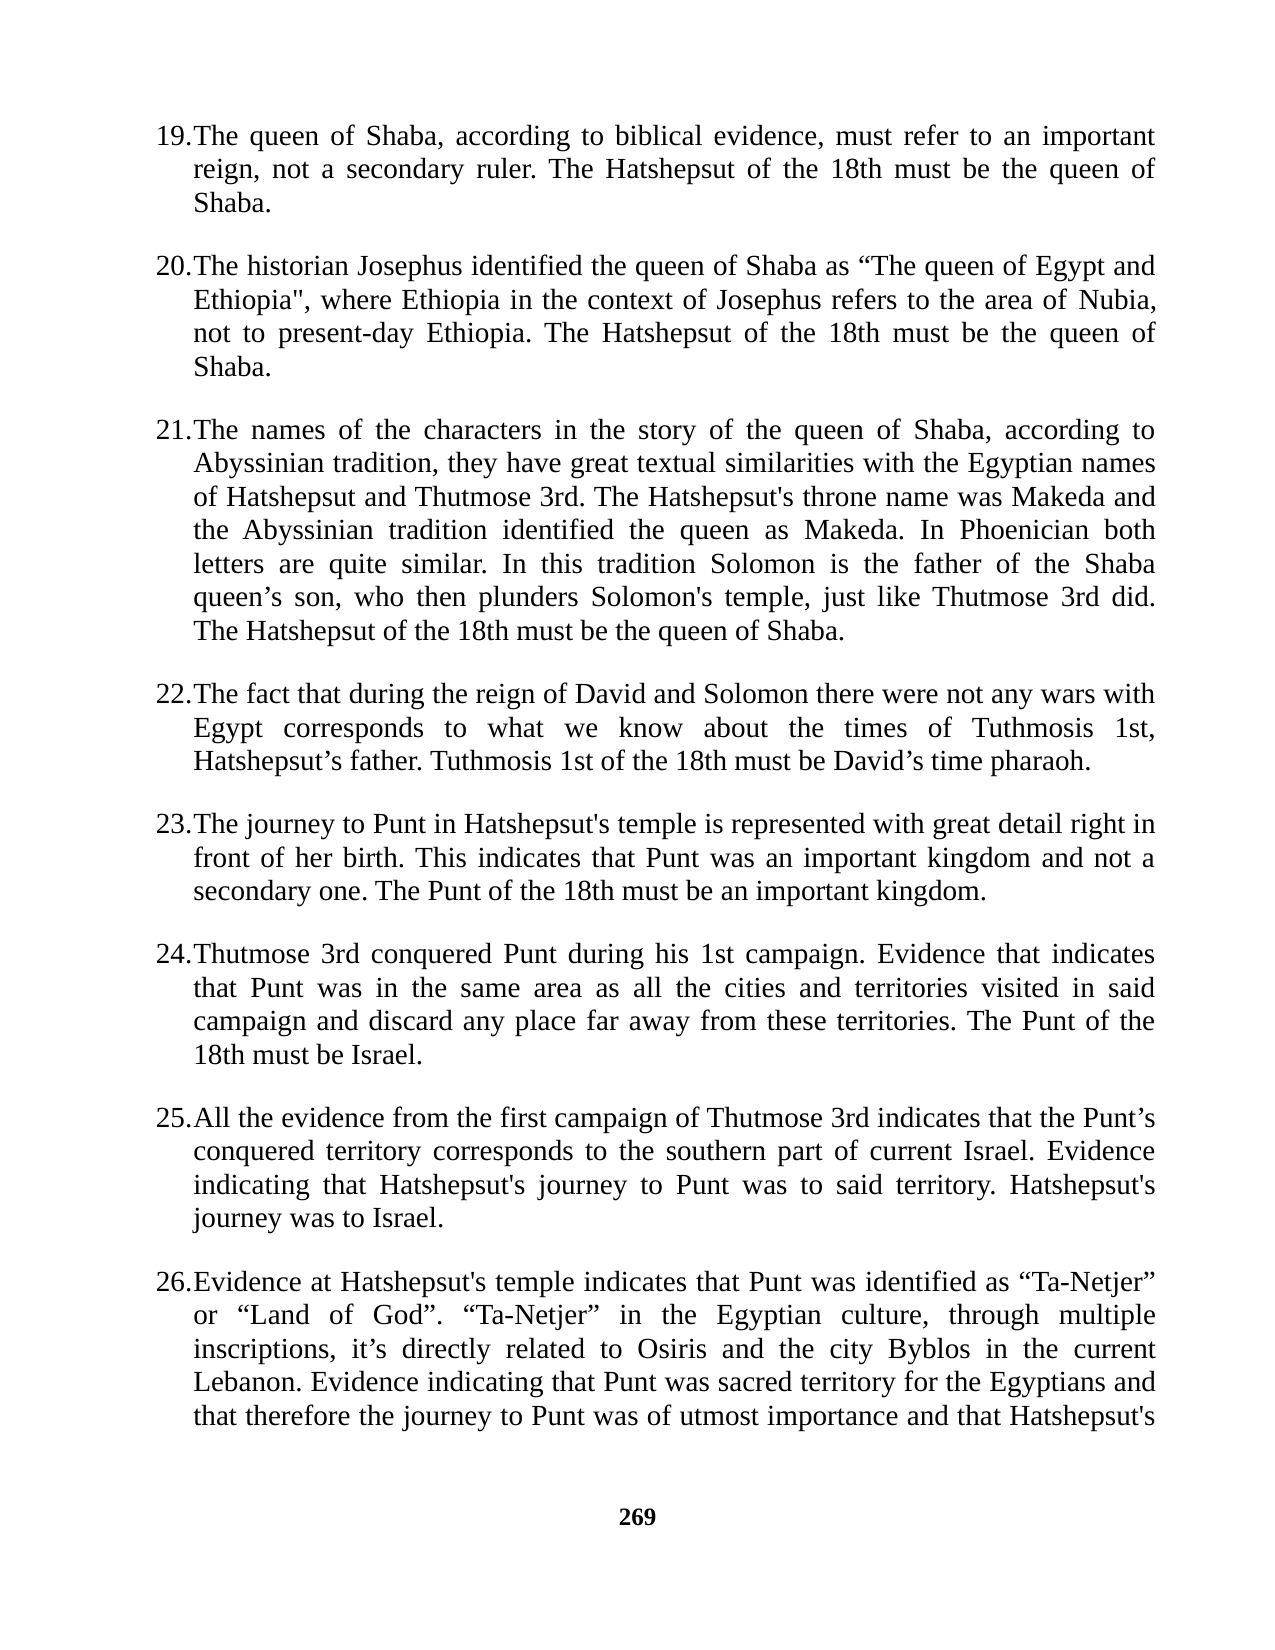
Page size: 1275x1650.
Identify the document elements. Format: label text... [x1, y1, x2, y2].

list Thutmose 3rd conquered Punt during his 1st campaign. Evidence that indicates that Punt was in the same area as all the cities and territories visited in said campaign and discard any place far away from these territories. The Punt of the 18th must be Israel. [156, 936, 1157, 1071]
list The historian Josephus identified the queen of Shaba as “The queen of Egypt and Ethiopia", where Ethiopia in the context of Josephus refers to the area of ​​Nubia, not to present-day Ethiopia. The Hatshepsut of the 18th must be the queen of Shaba. [156, 248, 1157, 382]
list The journey to Punt in Hatshepsut's temple is represented with great detail right in front of her birth. This indicates that Punt was an important kingdom and not a secondary one. The Punt of the 18th must be an important kingdom. [156, 806, 1157, 907]
list Evidence at Hatshepsut's temple indicates that Punt was identified as “Ta-Netjer” or “Land of God”. “Ta-Netjer” in the Egyptian culture, through multiple inscriptions, it’s directly related to Osiris and the city Byblos in the current Lebanon. Evidence indicating that Punt was sacred territory for the Egyptians and that therefore the journey to Punt was of utmost importance and that Hatshepsut's [156, 1264, 1157, 1431]
list The queen of Shaba, according to biblical evidence, must refer to an important reign, not a secondary ruler. The Hatshepsut of the 18th must be the queen of Shaba. [156, 118, 1157, 219]
list The fact that during the reign of David and Solomon there were not any wars with Egypt corresponds to what we know about the times of Tuthmosis 1st, Hatshepsut’s father. Tuthmosis 1st of the 18th must be David’s time pharaoh. [156, 676, 1157, 777]
list The names of the characters in the story of the queen of Shaba, according to Abyssinian tradition, they have great textual similarities with the Egyptian names of Hatshepsut and Thutmose 3rd. The Hatshepsut's throne name was Makeda and the Abyssinian tradition identified the queen as Makeda. In Phoenician both letters are quite similar. In this tradition Solomon is the father of the Shaba queen’s son, who then plunders Solomon's temple, just like Thutmose 3rd did. The Hatshepsut of the 18th must be the queen of Shaba. [156, 412, 1157, 647]
list All the evidence from the first campaign of Thutmose 3rd indicates that the Punt’s conquered territory corresponds to the southern part of current Israel. Evidence indicating that Hatshepsut's journey to Punt was to said territory. Hatshepsut's journey was to Israel. [156, 1100, 1157, 1234]
